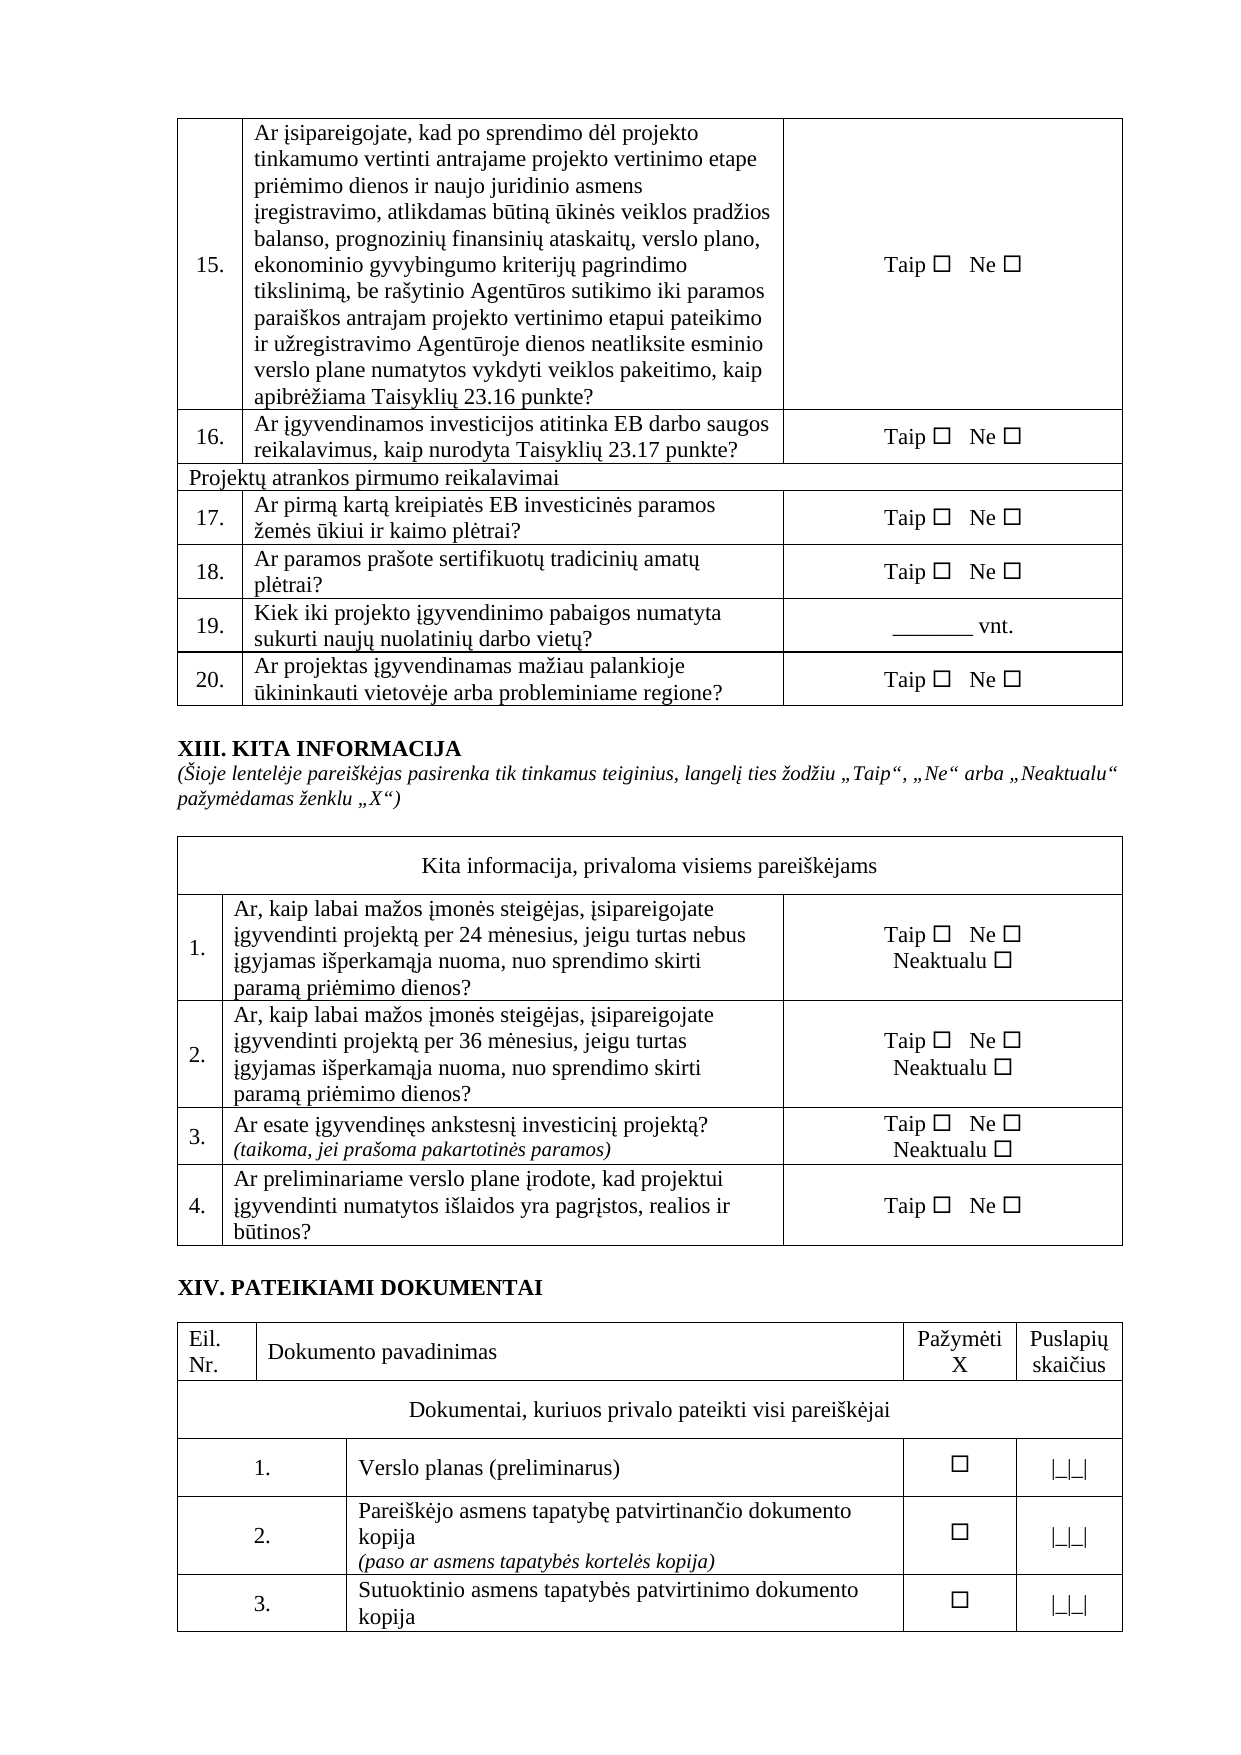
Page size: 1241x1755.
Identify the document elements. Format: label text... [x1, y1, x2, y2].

table_cell |_|_| [1017, 1575, 1122, 1631]
table_cell 1. [178, 1439, 346, 1496]
table_cell Sutuoktinio asmens tapatybės patvirtinimo dokumento kopija [347, 1575, 903, 1631]
table_header Puslapių skaičius [1017, 1323, 1122, 1380]
table_cell 1. [178, 895, 222, 1000]
table_cell 3. [178, 1108, 222, 1164]
table_cell Taip  Ne  [784, 545, 1122, 598]
table_cell 2. [178, 1001, 222, 1107]
table_cell 3. [178, 1575, 346, 1631]
table_cell Projektų atrankos pirmumo reikalavimai [178, 464, 1122, 490]
table_cell Taip  Ne  Neaktualu  [784, 895, 1122, 1000]
table_cell _______ vnt. [784, 599, 1122, 651]
table_cell 16. [178, 410, 242, 463]
table_cell Taip  Ne  [784, 1165, 1122, 1244]
table_cell Taip  Ne  Neaktualu [] [784, 1108, 1122, 1164]
table_cell Kiek iki projekto įgyvendinimo pabaigos numatyta sukurti naujų nuolatinių darbo vietų? [243, 599, 783, 651]
table_cell Ar įgyvendinamos investicijos atitinka EB darbo saugos reikalavimus, kaip nurodyta Taisyklių 23.17 punkte? [243, 410, 783, 463]
table_cell Pareiškėjo asmens tapatybę patvirtinančio dokumento kopija (paso ar asmens tapatybės kortelės kopija) [347, 1497, 903, 1573]
table_cell Taip  Ne  Neaktualu  [784, 1001, 1122, 1107]
table_cell Taip  Ne  [784, 119, 1122, 409]
table_cell Taip  Ne  [784, 653, 1122, 705]
table_header Eil. Nr. [178, 1323, 256, 1380]
table_cell Ar paramos prašote sertifikuotų tradicinių amatų plėtrai? [243, 545, 783, 598]
table_cell Ar esate įgyvendinęs ankstesnį investicinį projektą? (taikoma, jei prašoma pakartotinės paramos) [223, 1108, 783, 1164]
table_header Kita informacija, privaloma visiems pareiškėjams [178, 837, 1122, 894]
table_cell Ar, kaip labai mažos įmonės steigėjas, įsipareigojate įgyvendinti projektą per 36 mėnesius, jeigu turtas įgyjamas išperkamąja nuoma, nuo sprendimo skirti paramą priėmimo dienos? [223, 1001, 783, 1107]
table_cell |_|_| [1017, 1497, 1122, 1573]
table_cell Taip  Ne  [784, 491, 1122, 544]
text XIV. PATEIKIAMi DOKUMENTAI [177, 1274, 1122, 1301]
table_cell Verslo planas (preliminarus) [347, 1439, 903, 1496]
table_header Dokumento pavadinimas [257, 1323, 903, 1380]
table_cell Ar įsipareigojate, kad po sprendimo dėl projekto tinkamumo vertinti antrajame projekto vertinimo etape priėmimo dienos ir naujo juridinio asmens įregistravimo, atlikdamas būtiną ūkinės veiklos pradžios balanso, prognozinių finansinių ataskaitų, verslo plano, ekonominio gyvybingumo kriterijų pagrindimo tikslinimą, be rašytinio Agentūros sutikimo iki paramos paraiškos antrajam projekto vertinimo etapui pateikimo ir užregistravimo Agentūroje dienos neatliksite esminio verslo plane numatytos vykdyti veiklos pakeitimo, kaip apibrėžiama Taisyklių 23.16 punkte? [243, 119, 783, 409]
table_cell 18. [178, 545, 242, 598]
table_cell 19. [178, 599, 242, 651]
table_cell Taip  Ne  [784, 410, 1122, 463]
table_cell 2. [178, 1497, 346, 1573]
table_cell 17. [178, 491, 242, 544]
table_cell  [904, 1439, 1016, 1496]
table_cell  [904, 1575, 1016, 1631]
table_cell Ar pirmą kartą kreipiatės EB investicinės paramos žemės ūkiui ir kaimo plėtrai? [243, 491, 783, 544]
table_cell Dokumentai, kuriuos privalo pateikti visi pareiškėjai [178, 1381, 1122, 1438]
table_cell Ar preliminariame verslo plane įrodote, kad projektui įgyvendinti numatytos išlaidos yra pagrįstos, realios ir būtinos? [223, 1165, 783, 1244]
table_cell  [904, 1497, 1016, 1573]
table_cell 20. [178, 653, 242, 705]
text (Šioje lentelėje pareiškėjas pasirenka tik tinkamus teiginius, langelį ties žodžiu „Taip“, „Ne“ arba „Neaktualu“ pažymėdamas ženklu „X“) [177, 761, 1122, 809]
table_cell |_|_| [1017, 1439, 1122, 1496]
table_header Pažymėti X [904, 1323, 1016, 1380]
table_cell 15. [178, 119, 242, 409]
text XIII. KITA INFORMACIJA [177, 735, 1122, 761]
table_cell Ar projektas įgyvendinamas mažiau palankioje ūkininkauti vietovėje arba probleminiame regione? [243, 653, 783, 705]
table_cell Ar, kaip labai mažos įmonės steigėjas, įsipareigojate įgyvendinti projektą per 24 mėnesius, jeigu turtas nebus įgyjamas išperkamąja nuoma, nuo sprendimo skirti paramą priėmimo dienos? [223, 895, 783, 1000]
table_cell 4. [178, 1165, 222, 1244]
